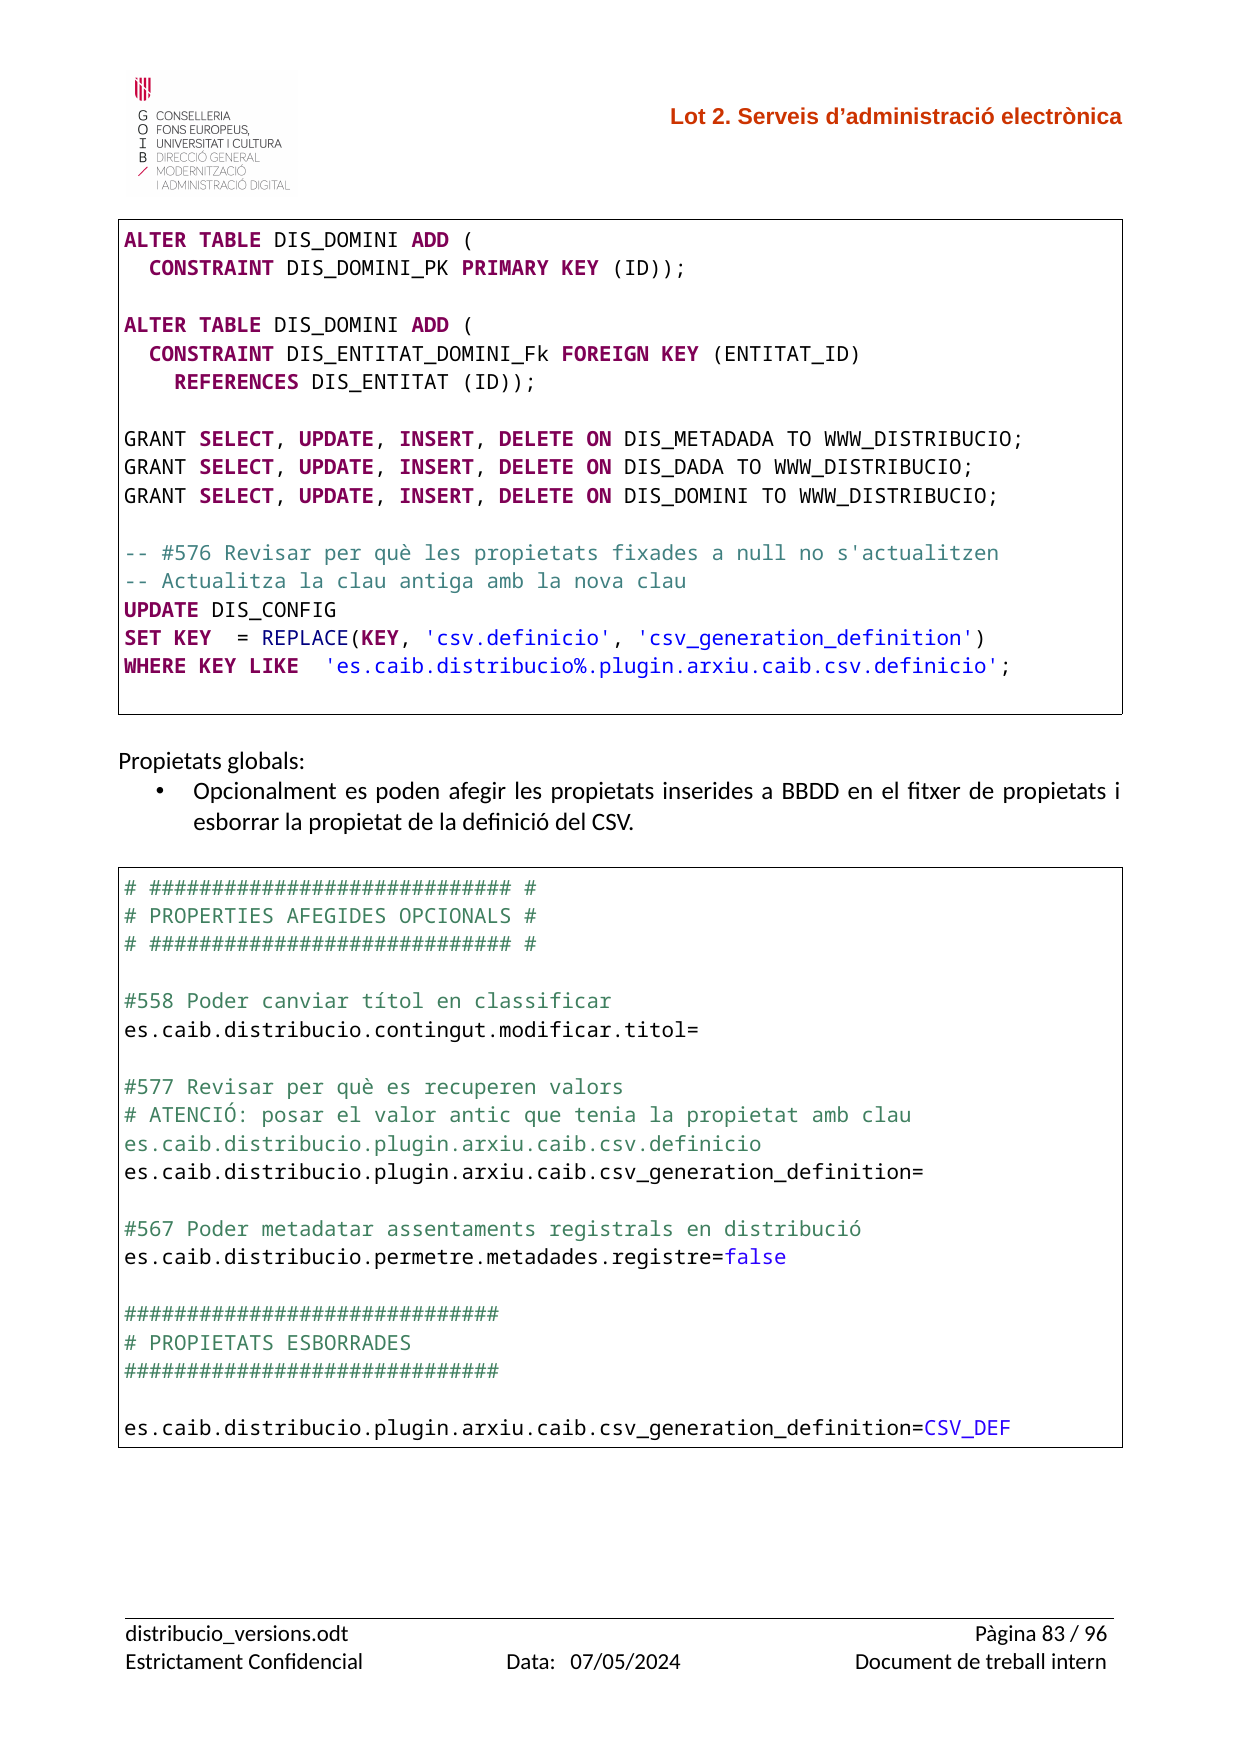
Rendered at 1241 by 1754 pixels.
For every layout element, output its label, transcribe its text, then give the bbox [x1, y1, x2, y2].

text Propietats globals: [118, 745, 1122, 775]
table_header ALTER TABLE DIS_DOMINI ADD ( CONSTRAINT DIS_DOMINI_PK PRIMARY KEY (ID)); ALTER TABLE DIS_DOMINI ADD ( CONSTRAINT DIS_ENTITAT_DOMINI_Fk FOREIGN KEY (ENTITAT_ID) REFERENCES DIS_ENTITAT (ID)); GRANT SELECT, UPDATE, INSERT, DELETE ON DIS_METADADA TO WWW_DISTRIBUCIO; GRANT SELECT, UPDATE, INSERT, DELETE ON DIS_DADA TO WWW_DISTRIBUCIO; GRANT SELECT, UPDATE, INSERT, DELETE ON DIS_DOMINI TO WWW_DISTRIBUCIO; -- #576 Revisar per què les propietats fixades a null no s'actualitzen -- Actualitza la clau antiga amb la nova clau UPDATE DIS_CONFIG SET KEY = REPLACE(KEY, 'csv.definicio', 'csv_generation_definition') WHERE KEY LIKE 'es.caib.distribucio%.plugin.arxiu.caib.csv.definicio'; [119, 220, 1122, 714]
table_header # ############################# # # PROPERTIES AFEGIDES OPCIONALS # # ############################# # #558 Poder canviar títol en classificar es.caib.distribucio.contingut.modificar.titol= #577 Revisar per què es recuperen valors # ATENCIÓ: posar el valor antic que tenia la propietat amb clau es.caib.distribucio.plugin.arxiu.caib.csv.definicio es.caib.distribucio.plugin.arxiu.caib.csv_generation_definition= #567 Poder metadatar assentaments registrals en distribució es.caib.distribucio.permetre.metadades.registre=false ############################## # PROPIETATS ESBORRADES ############################## es.caib.distribucio.plugin.arxiu.caib.csv_generation_definition=CSV_DEF [119, 868, 1122, 1447]
picture [126, 70, 299, 197]
list Opcionalment es poden afegir les propietats inserides a BBDD en el fitxer de propietats i esborrar la propietat de la definició del CSV. [156, 775, 1122, 836]
